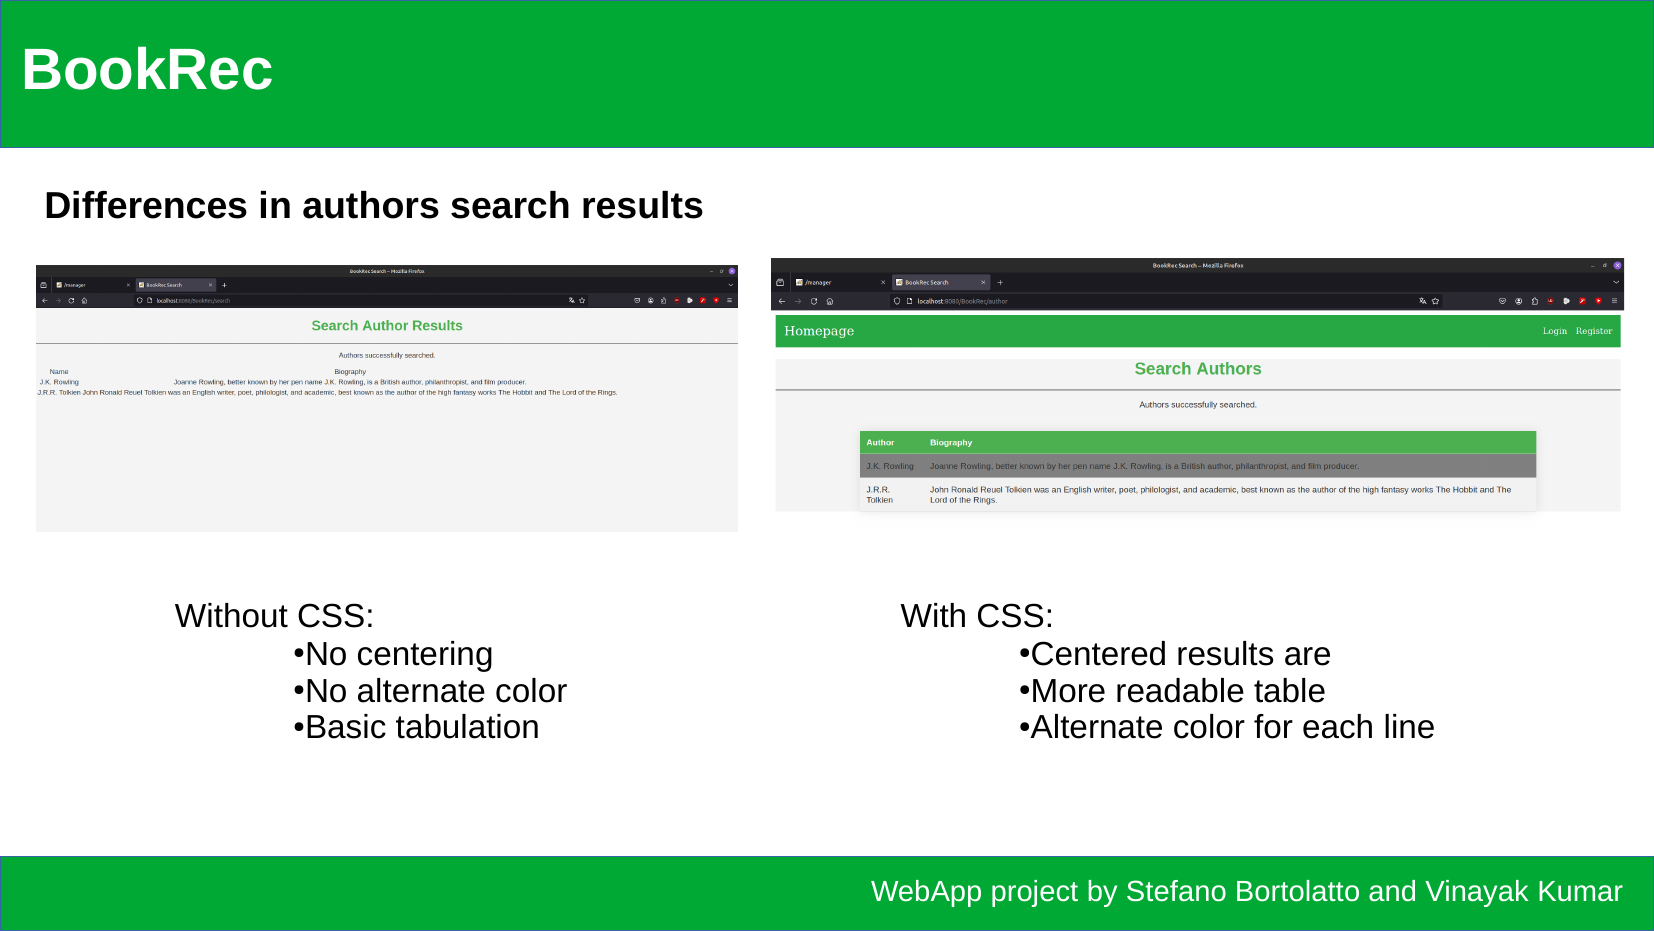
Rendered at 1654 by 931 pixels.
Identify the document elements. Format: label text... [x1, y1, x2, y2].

text_box [0, 0, 1654, 148]
text_box BookRec [0, 29, 296, 119]
text_box WebApp project by Stefano Bortolatto and Vinayak Kumar [856, 867, 1654, 916]
text_box With CSS: Centered results are More readable table Alternate color for each line [885, 590, 1506, 768]
text_box [0, 856, 1654, 931]
picture [771, 258, 1625, 562]
picture [36, 265, 738, 532]
text_box Without CSS: No centering No alternate color Basic tabulation [160, 590, 604, 768]
text_box Differences in authors search results [29, 177, 739, 234]
